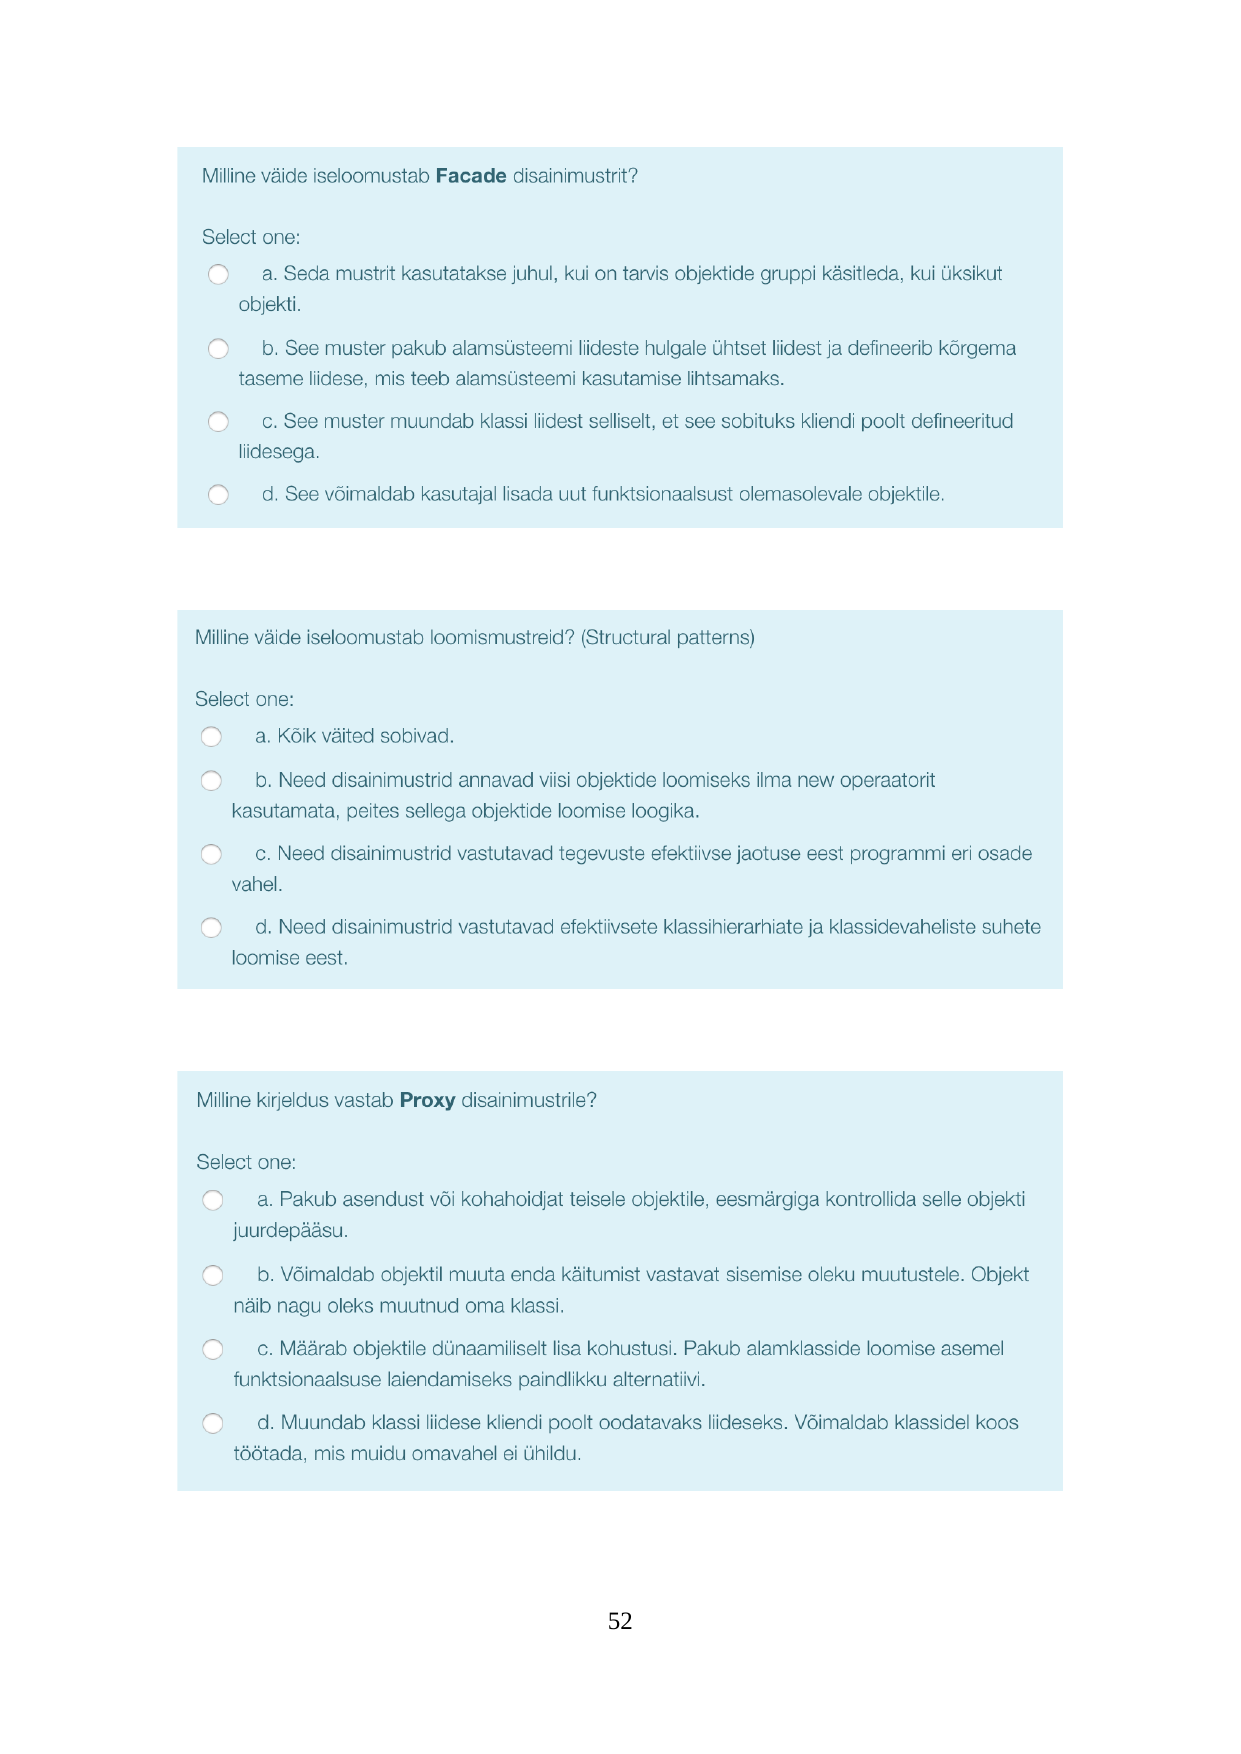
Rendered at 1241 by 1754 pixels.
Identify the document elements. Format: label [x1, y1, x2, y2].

picture [177, 147, 1063, 528]
picture [177, 1071, 1063, 1491]
picture [177, 610, 1063, 989]
